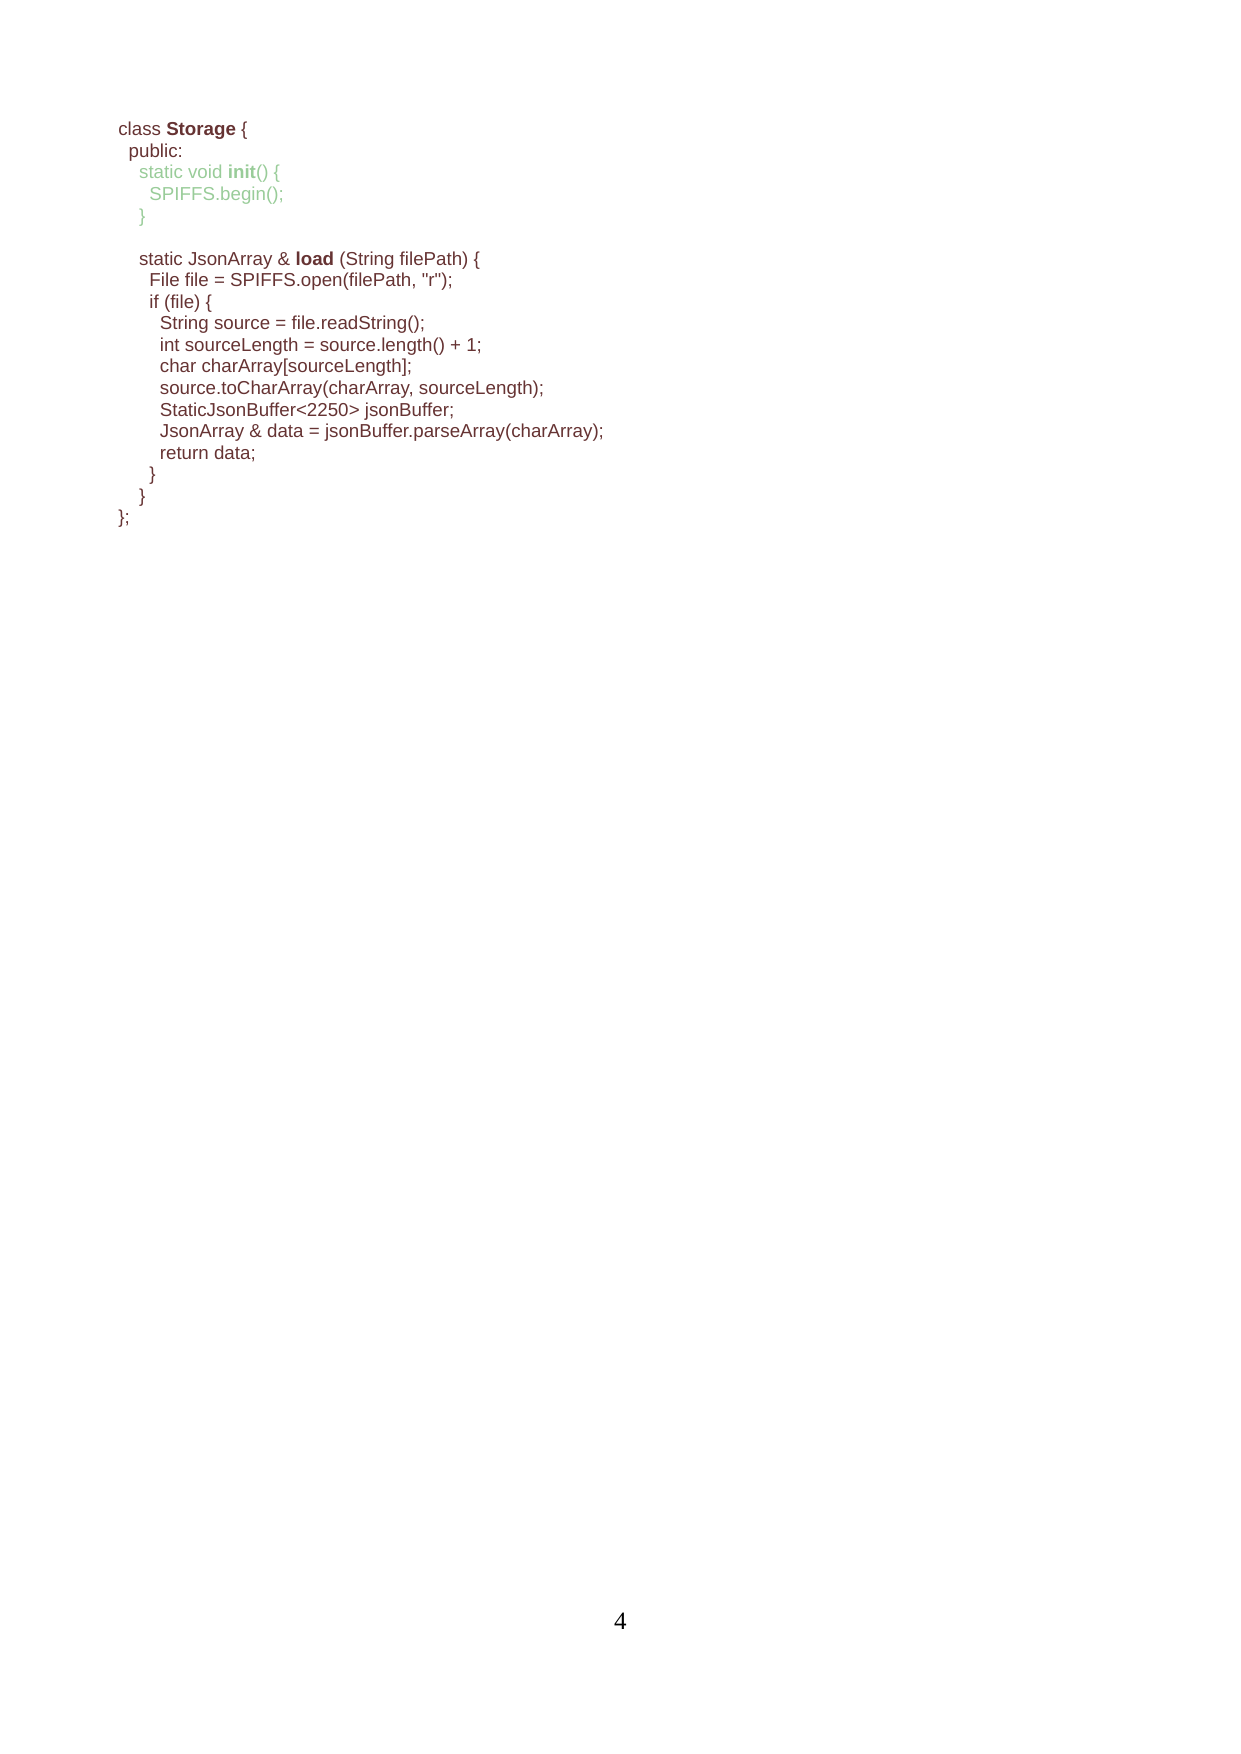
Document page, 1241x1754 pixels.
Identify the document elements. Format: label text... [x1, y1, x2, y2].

text class Storage { [118, 118, 1122, 140]
text if (file) { [118, 291, 1122, 312]
text String source = file.readString(); [118, 312, 1122, 334]
text SPIFFS.begin(); [118, 183, 1122, 204]
text } [118, 463, 1122, 485]
text }; [118, 506, 1122, 528]
text int sourceLength = source.length() + 1; [118, 334, 1122, 355]
text } [118, 485, 1122, 506]
text JsonArray & data = jsonBuffer.parseArray(charArray); [118, 420, 1122, 442]
text StaticJsonBuffer<2250> jsonBuffer; [118, 398, 1122, 420]
text return data; [118, 442, 1122, 463]
text } [118, 204, 1122, 226]
text File file = SPIFFS.open(filePath, "r"); [118, 269, 1122, 291]
text public: [118, 140, 1122, 161]
text source.toCharArray(charArray, sourceLength); [118, 377, 1122, 398]
text char charArray[sourceLength]; [118, 355, 1122, 377]
text static JsonArray & load (String filePath) { [118, 247, 1122, 269]
text static void init() { [118, 161, 1122, 183]
